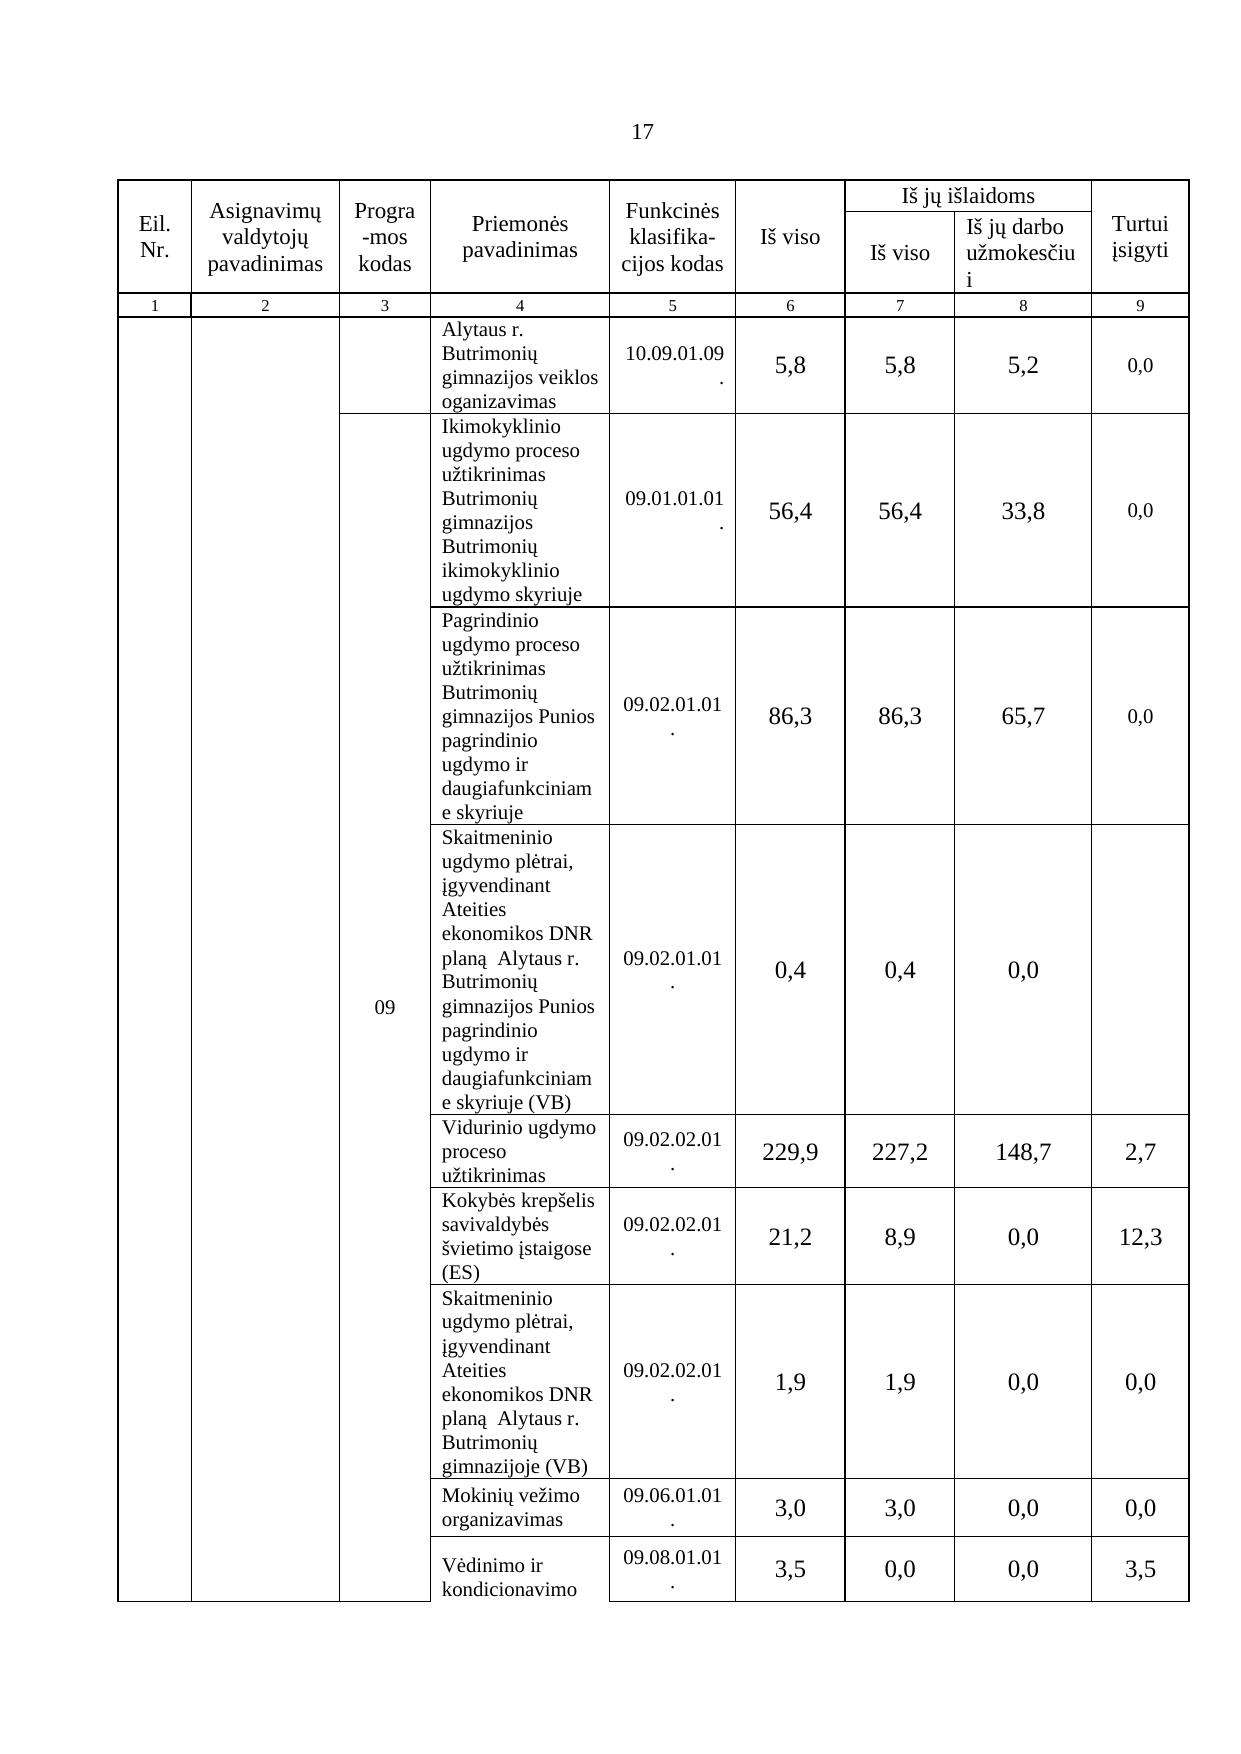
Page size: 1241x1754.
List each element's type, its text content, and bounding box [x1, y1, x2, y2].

table_cell 148,7 [955, 1115, 1091, 1187]
table_cell 1,9 [736, 1285, 844, 1478]
table_cell 10.09.01.09. [610, 318, 735, 413]
table_header Priemonės pavadinimas [431, 181, 609, 292]
table_cell 3,5 [736, 1537, 844, 1601]
table_cell Skaitmeninio ugdymo plėtrai, įgyvendinant Ateities ekonomikos DNR planą Alytaus r. Butrimonių gimnazijos Punios pagrindinio ugdymo ir daugiafunkciniame skyriuje (VB) [431, 825, 609, 1114]
table_cell Skaitmeninio ugdymo plėtrai, įgyvendinant Ateities ekonomikos DNR planą Alytaus r. Butrimonių gimnazijoje (VB) [431, 1285, 609, 1478]
table_header Turtui įsigyti [1092, 181, 1188, 292]
table_cell 0,0 [955, 825, 1091, 1114]
table_cell 229,9 [736, 1115, 844, 1187]
table_cell 0,0 [1092, 1285, 1188, 1478]
table_cell 0,0 [955, 1537, 1091, 1601]
table_cell 227,2 [846, 1115, 954, 1187]
table_cell 8 [955, 294, 1091, 316]
table_cell 7 [846, 294, 954, 316]
table_header Eil. Nr. [119, 181, 191, 292]
table_cell 09 [340, 414, 430, 1601]
table_cell 09.02.01.01. [610, 825, 735, 1114]
table_cell 09.06.01.01. [610, 1479, 735, 1536]
table_cell 12,3 [1092, 1188, 1188, 1284]
table_cell 3,0 [736, 1479, 844, 1536]
table_header Asignavimų valdytojų pavadinimas [192, 181, 339, 292]
table_cell 0,4 [736, 825, 844, 1114]
table_cell 0,0 [955, 1188, 1091, 1284]
table_cell 6 [736, 294, 844, 316]
table_cell 09.02.02.01. [610, 1285, 735, 1478]
table_cell 5,8 [736, 318, 844, 413]
table_cell Kokybės krepšelis savivaldybės švietimo įstaigose (ES) [431, 1188, 609, 1284]
table_cell 56,4 [736, 414, 844, 606]
table_cell 9 [1092, 294, 1188, 316]
table_cell [119, 318, 191, 1601]
table_cell 0,4 [846, 825, 954, 1114]
table_cell 3 [340, 294, 430, 316]
table_cell [192, 318, 339, 1601]
table_cell 3,5 [1092, 1537, 1188, 1601]
table_cell 0,0 [1092, 608, 1188, 824]
table_cell 2 [192, 294, 339, 316]
table_cell 09.08.01.01. [610, 1537, 735, 1601]
table_cell 33,8 [955, 414, 1091, 606]
table_cell 8,9 [846, 1188, 954, 1284]
table_cell 09.02.02.01. [610, 1115, 735, 1187]
table_cell 09.01.01.01. [610, 414, 735, 606]
table_cell 86,3 [736, 608, 844, 824]
table_cell 65,7 [955, 608, 1091, 824]
table_cell Iš jų darbo užmokesčiui [955, 212, 1091, 292]
table_cell 21,2 [736, 1188, 844, 1284]
table_cell 09.02.01.01. [610, 608, 735, 824]
table_cell 0,0 [955, 1285, 1091, 1478]
table_cell Alytaus r. Butrimonių gimnazijos veiklos oganizavimas [431, 318, 609, 413]
table_cell 2,7 [1092, 1115, 1188, 1187]
table_cell 0,0 [846, 1537, 954, 1601]
table_cell 3,0 [846, 1479, 954, 1536]
table_cell 86,3 [846, 608, 954, 824]
table_cell 0,0 [955, 1479, 1091, 1536]
table_cell Pagrindinio ugdymo proceso užtikrinimas Butrimonių gimnazijos Punios pagrindinio ugdymo ir daugiafunkciniame skyriuje [431, 608, 609, 824]
table_header Funkcinės klasifika-cijos kodas [610, 181, 735, 292]
table_cell 09.02.02.01. [610, 1188, 735, 1284]
table_cell Iš viso [846, 212, 954, 292]
table_cell 0,0 [1092, 1479, 1188, 1536]
table_cell 1,9 [846, 1285, 954, 1478]
table_cell 5 [610, 294, 735, 316]
table_cell 5,8 [846, 318, 954, 413]
table_header Iš viso [736, 181, 844, 292]
table_cell [1092, 825, 1188, 1114]
table_cell 0,0 [1092, 414, 1188, 606]
table_cell Vidurinio ugdymo proceso užtikrinimas [431, 1115, 609, 1187]
table_cell [340, 318, 430, 413]
table_cell 4 [431, 294, 609, 316]
table_cell 1 [119, 294, 190, 316]
table_cell Mokinių vežimo organizavimas [431, 1479, 609, 1536]
table_cell Vėdinimo ir kondicionavimo [431, 1537, 609, 1601]
table_header Progra-mos kodas [340, 181, 430, 292]
table_cell 0,0 [1092, 318, 1188, 413]
table_cell 56,4 [846, 414, 954, 606]
table_cell 5,2 [955, 318, 1091, 413]
table_header Iš jų išlaidoms [846, 181, 1091, 211]
table_cell Ikimokyklinio ugdymo proceso užtikrinimas Butrimonių gimnazijos Butrimonių ikimokyklinio ugdymo skyriuje [431, 414, 609, 606]
